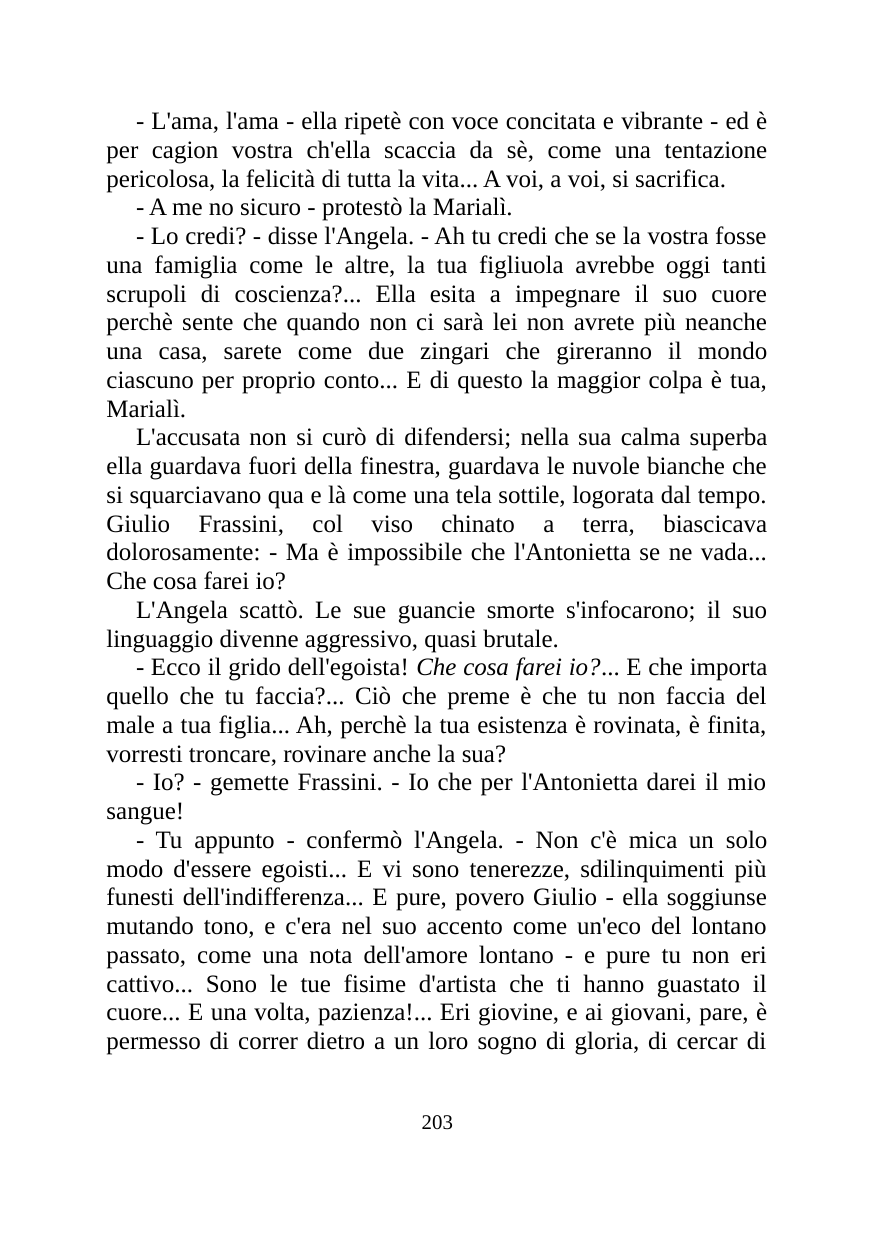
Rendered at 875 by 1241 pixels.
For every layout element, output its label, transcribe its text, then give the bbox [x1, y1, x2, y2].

text - L'ama, l'ama - ella ripetè con voce concitata e vibrante - ed è per cagion vostra ch'ella scaccia da sè, come una tentazione pericolosa, la felicità di tutta la vita... A voi, a voi, si sacrifica. [106, 106, 768, 192]
text - A me no sicuro - protestò la Marialì. [106, 192, 768, 221]
text - Lo credi? - disse l'Angela. - Ah tu credi che se la vostra fosse una famiglia come le altre, la tua figliuola avrebbe oggi tanti scrupoli di coscienza?... Ella esita a impegnare il suo cuore perchè sente che quando non ci sarà lei non avrete più neanche una casa, sarete come due zingari che gireranno il mondo ciascuno per proprio conto... E di questo la maggior colpa è tua, Marialì. [106, 221, 768, 422]
text - Ecco il grido dell'egoista! Che cosa farei io?... E che importa quello che tu faccia?... Ciò che preme è che tu non faccia del male a tua figlia... Ah, perchè la tua esistenza è rovinata, è finita, vorresti troncare, rovinare anche la sua? [106, 652, 768, 767]
text - Io? - gemette Frassini. - Io che per l'Antonietta darei il mio sangue! [106, 767, 768, 825]
text L'Angela scattò. Le sue guancie smorte s'infocarono; il suo linguaggio divenne aggressivo, quasi brutale. [106, 595, 768, 652]
text - Tu appunto - confermò l'Angela. - Non c'è mica un solo modo d'essere egoisti... E vi sono tenerezze, sdilinquimenti più funesti dell'indifferenza... E pure, povero Giulio - ella soggiunse mutando tono, e c'era nel suo accento come un'eco del lontano passato, come una nota dell'amore lontano - e pure tu non eri cattivo... Sono le tue fisime d'artista che ti hanno guastato il cuore... E una volta, pazienza!... Eri giovine, e ai giovani, pare, è permesso di correr dietro a un loro sogno di gloria, di cercar di [106, 825, 768, 1055]
text L'accusata non si curò di difendersi; nella sua calma superba ella guardava fuori della finestra, guardava le nuvole bianche che si squarciavano qua e là come una tela sottile, logorata dal tempo. Giulio Frassini, col viso chinato a terra, biascicava dolorosamente: - Ma è impossibile che l'Antonietta se ne vada... Che cosa farei io? [106, 422, 768, 595]
